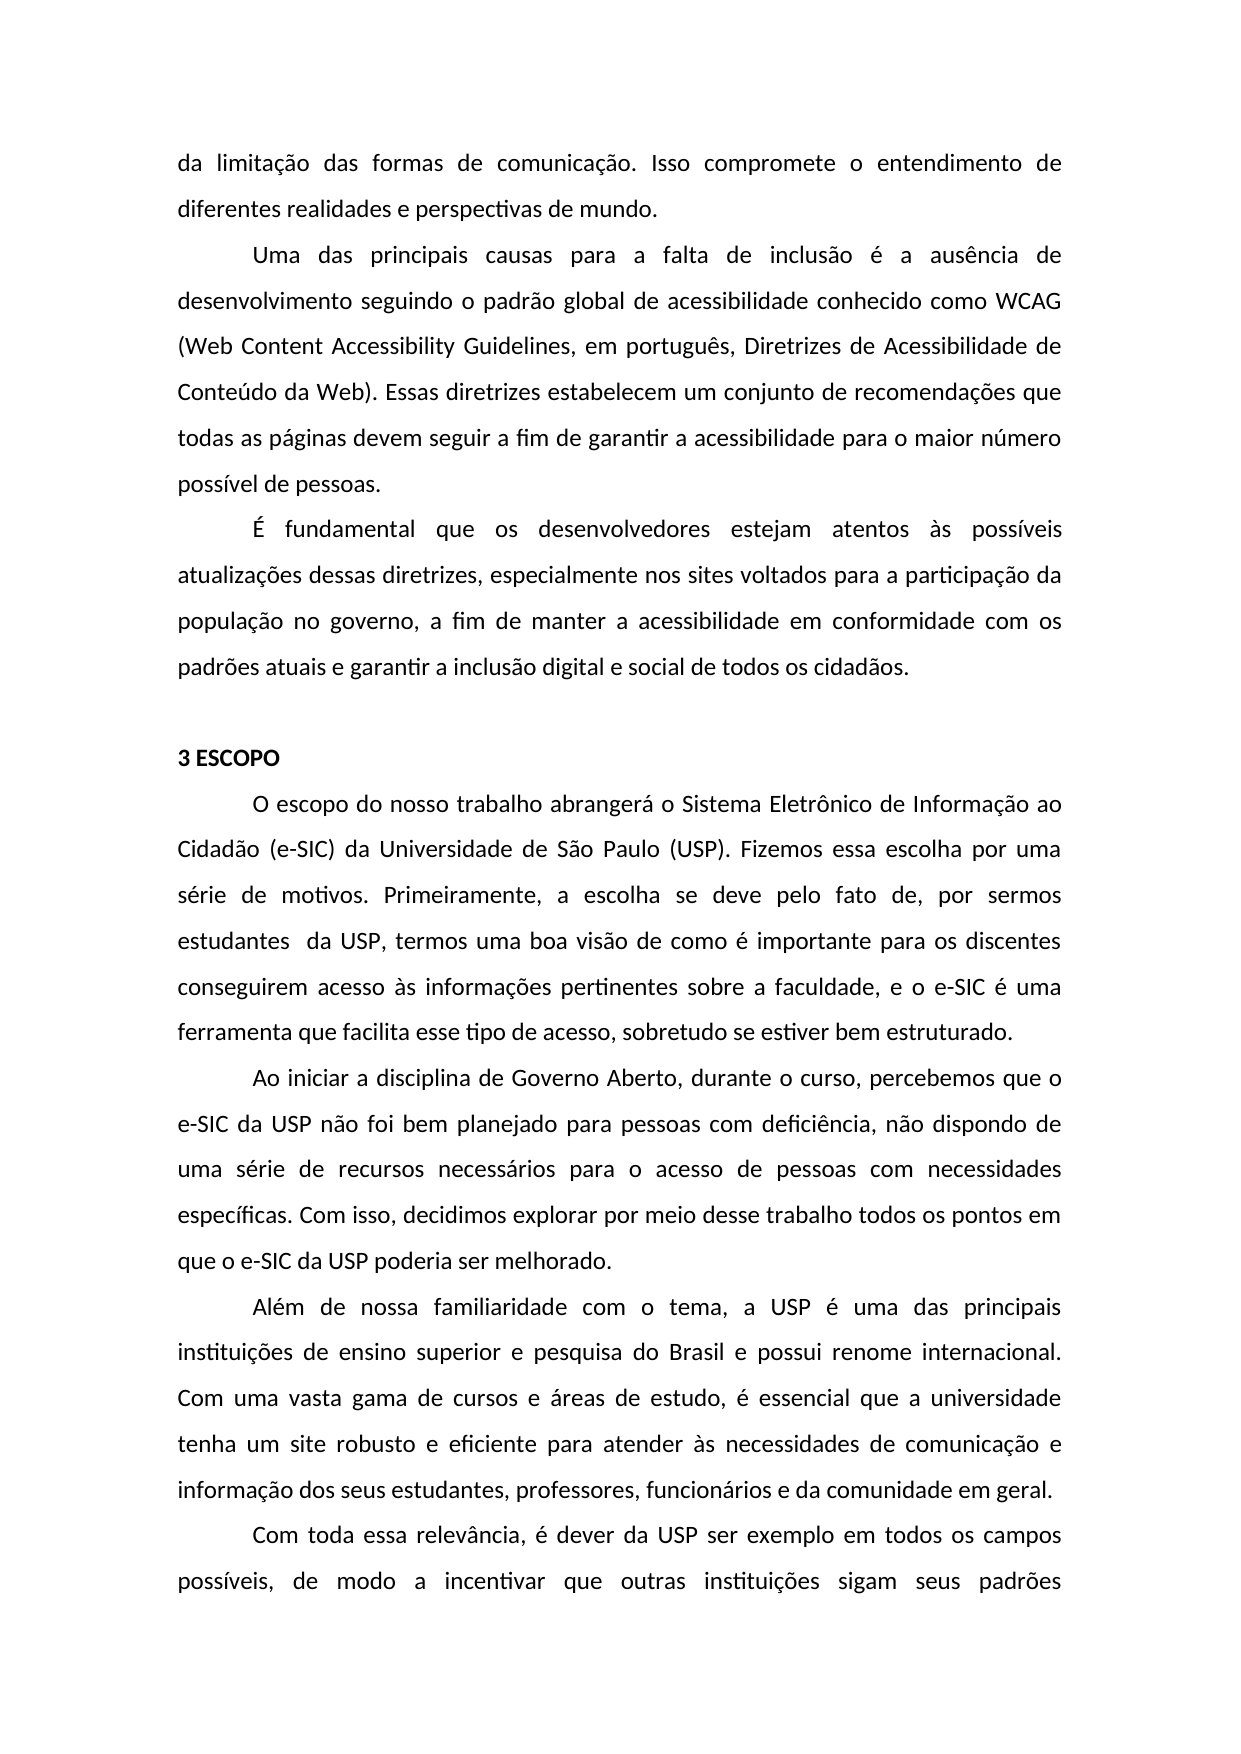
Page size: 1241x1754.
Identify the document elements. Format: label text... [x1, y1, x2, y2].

text É fundamental que os desenvolvedores estejam atentos às possíveis atualizações dessas diretrizes, especialmente nos sites voltados para a participação da população no governo, a fim de manter a acessibilidade em conformidade com os padrões atuais e garantir a inclusão digital e social de todos os cidadãos. [177, 513, 1063, 681]
text Uma das principais causas para a falta de inclusão é a ausência de desenvolvimento seguindo o padrão global de acessibilidade conhecido como WCAG (Web Content Accessibility Guidelines, em português, Diretrizes de Acessibilidade de Conteúdo da Web). Essas diretrizes estabelecem um conjunto de recomendações que todas as páginas devem seguir a fim de garantir a acessibilidade para o maior número possível de pessoas. [177, 239, 1063, 498]
text Além de nossa familiaridade com o tema, a USP é uma das principais instituições de ensino superior e pesquisa do Brasil e possui renome internacional. Com uma vasta gama de cursos e áreas de estudo, é essencial que a universidade tenha um site robusto e eficiente para atender às necessidades de comunicação e informação dos seus estudantes, professores, funcionários e da comunidade em geral. [177, 1291, 1063, 1504]
text Ao iniciar a disciplina de Governo Aberto, durante o curso, percebemos que o e-SIC da USP não foi bem planejado para pessoas com deficiência, não dispondo de uma série de recursos necessários para o acesso de pessoas com necessidades específicas. Com isso, decidimos explorar por meio desse trabalho todos os pontos em que o e-SIC da USP poderia ser melhorado. [177, 1062, 1063, 1276]
text Com toda essa relevância, é dever da USP ser exemplo em todos os campos possíveis, de modo a incentivar que outras instituições sigam seus padrões [177, 1519, 1063, 1596]
text 3 ESCOPO [177, 742, 1063, 773]
text O escopo do nosso trabalho abrangerá o Sistema Eletrônico de Informação ao Cidadão (e-SIC) da Universidade de São Paulo (USP). Fizemos essa escolha por uma série de motivos. Primeiramente, a escolha se deve pelo fato de, por sermos estudantes da USP, termos uma boa visão de como é importante para os discentes conseguirem acesso às informações pertinentes sobre a faculdade, e o e-SIC é uma ferramenta que facilita esse tipo de acesso, sobretudo se estiver bem estruturado. [177, 788, 1063, 1047]
text da limitação das formas de comunicação. Isso compromete o entendimento de diferentes realidades e perspectivas de mundo. [177, 148, 1063, 224]
